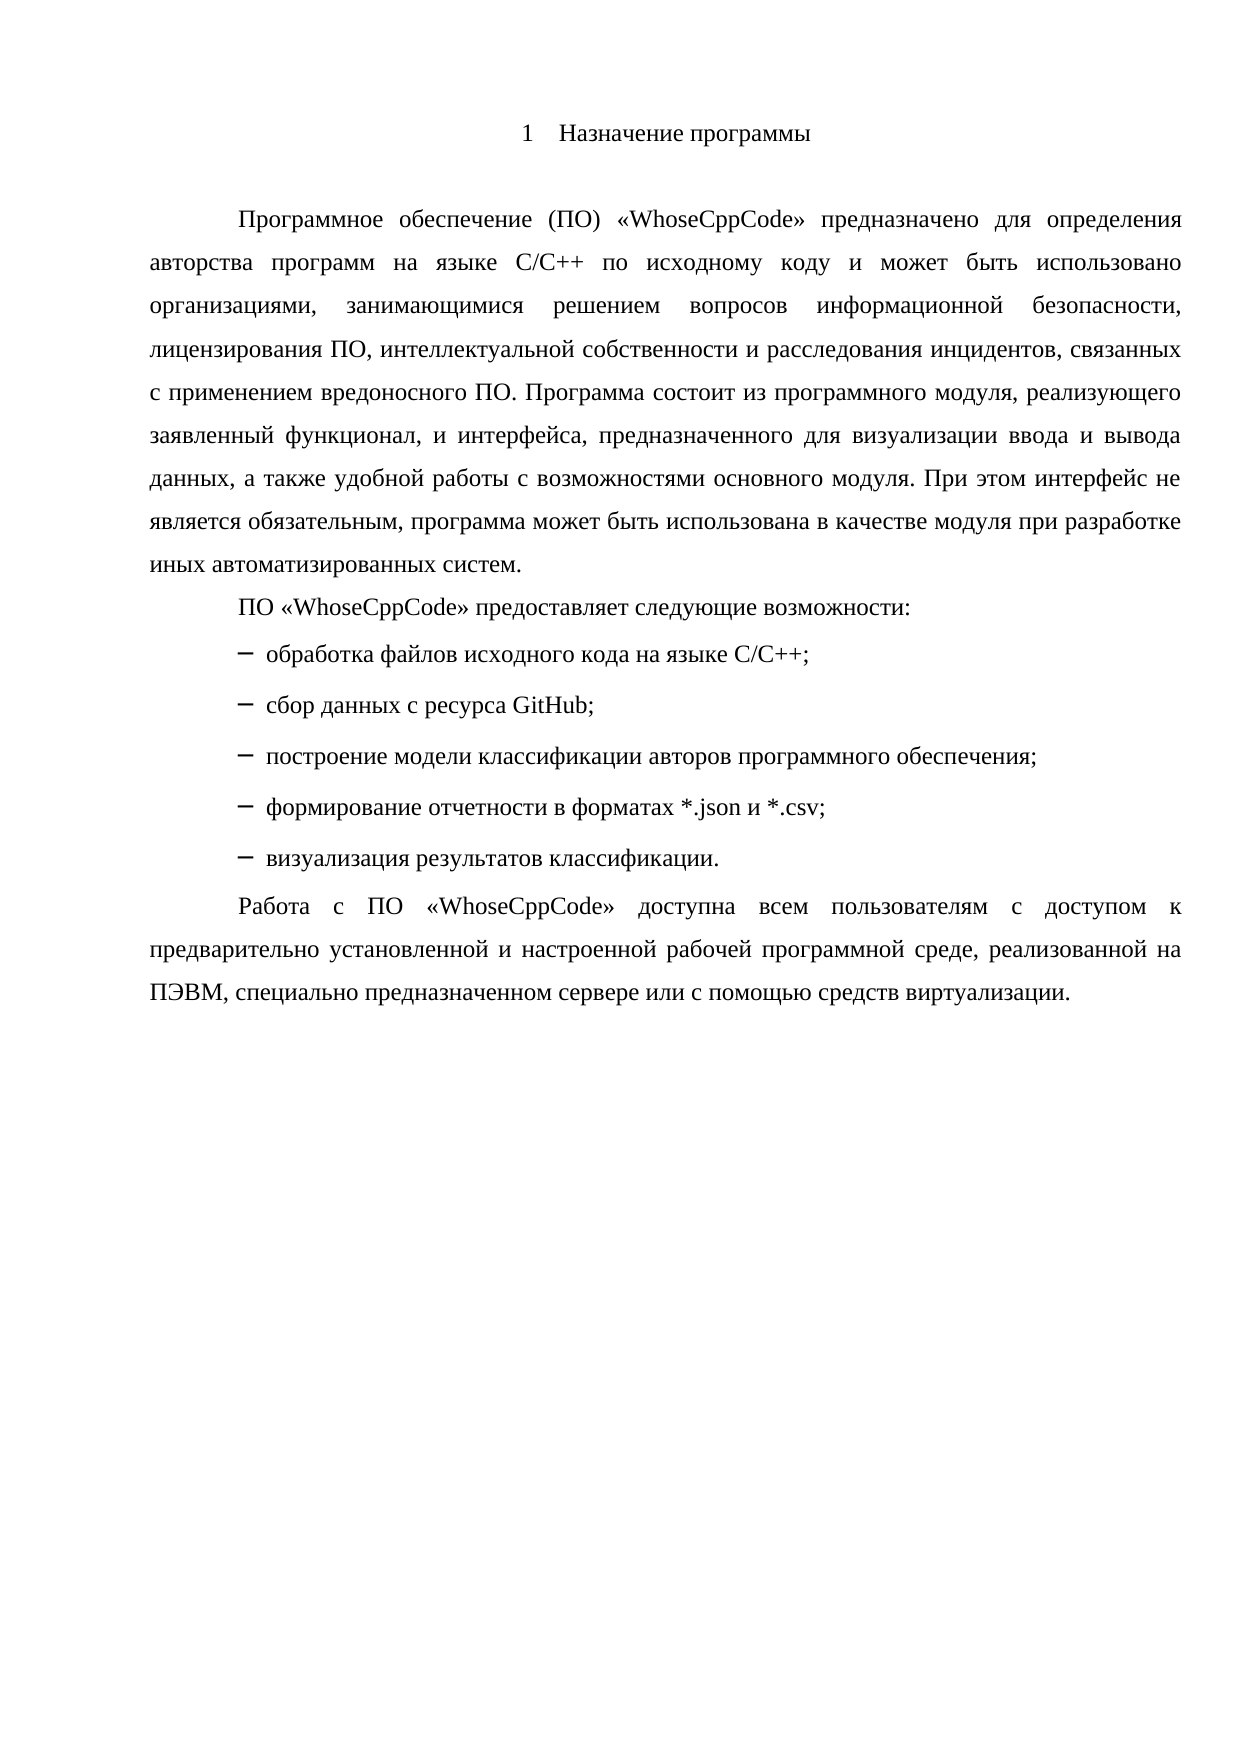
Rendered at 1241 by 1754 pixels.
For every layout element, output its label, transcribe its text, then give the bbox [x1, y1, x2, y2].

list формирование отчетности в форматах *.json и *.csv; [149, 789, 1182, 823]
text Работа с ПО «WhoseCppCode» доступна всем пользователям с доступом к предварительно установленной и настроенной рабочей программной среде, реализованной на ПЭВМ, специально предназначенном сервере или с помощью средств виртуализации. [149, 891, 1182, 1006]
text ПО «WhoseCppCode» предоставляет следующие возможности: [149, 592, 1182, 621]
list обработка файлов исходного кода на языке С/С++; [149, 636, 1182, 670]
list сбор данных с ресурса GitHub; [149, 687, 1182, 721]
list визуализация результатов классификации. [149, 840, 1182, 874]
text Программное обеспечение (ПО) «WhoseCppCode» предназначено для определения авторства программ на языке С/С++ по исходному коду и может быть использовано организациями, занимающимися решением вопросов информационной безопасности, лицензирования ПО, интеллектуальной собственности и расследования инцидентов, связанных с применением вредоносного ПО. Программа состоит из программного модуля, реализующего заявленный функционал, и интерфейса, предназначенного для визуализации ввода и вывода данных, а также удобной работы с возможностями основного модуля. При этом интерфейс не является обязательным, программа может быть использована в качестве модуля при разработке иных автоматизированных систем. [149, 204, 1182, 578]
list построение модели классификации авторов программного обеспечения; [149, 738, 1182, 772]
text 1 Назначение программы [149, 118, 1182, 147]
